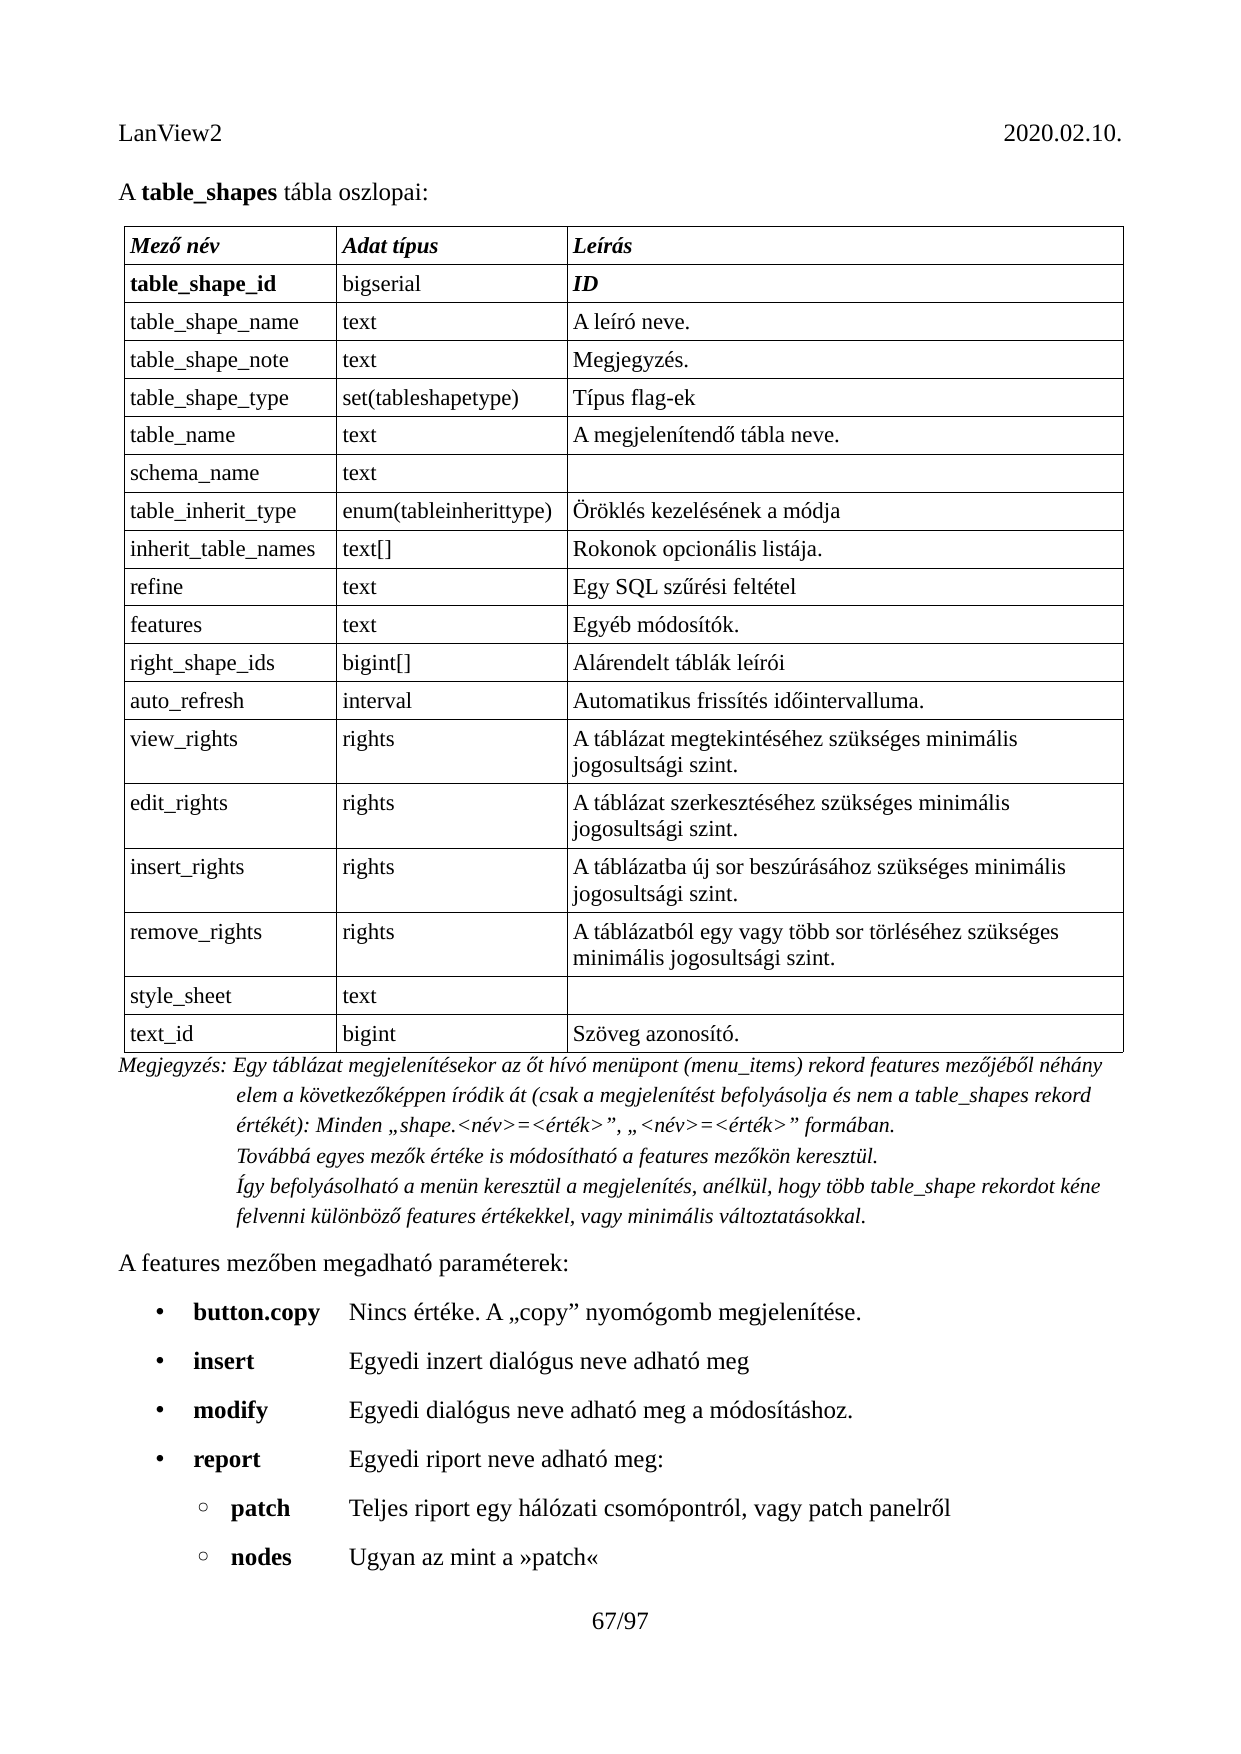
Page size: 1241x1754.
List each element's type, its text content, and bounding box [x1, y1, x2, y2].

table_cell [125, 720, 336, 783]
table_cell [337, 784, 567, 848]
table_cell [337, 493, 567, 529]
table_cell [125, 417, 336, 454]
table_cell [125, 531, 336, 567]
table_cell [125, 849, 336, 912]
list insert Egyedi inzert dialógus neve adható meg [156, 1346, 1122, 1375]
table_cell [568, 531, 1123, 567]
table_cell [337, 379, 567, 416]
table_cell [125, 913, 336, 976]
table_cell [125, 644, 336, 681]
table_cell [125, 977, 336, 1014]
table_cell [337, 455, 567, 492]
table_cell [125, 1015, 336, 1052]
table_header [568, 227, 1123, 264]
list nodes Ugyan az mint a »patch« [193, 1542, 1122, 1571]
text Megjegyzés: Egy táblázat megjelenítésekor az őt hívó menüpont (menu_items) rekord features mezőjéből néhány elem a következőképpen íródik át (csak a megjelenítést befolyásolja és nem a table_shapes rekord értékét): Minden „shape.<név>=<érték>”, „<név>=<érték>” formában. Továbbá egyes mezők értéke is módosítható a features mezőkön keresztül. Így befolyásolható a menün keresztül a megjelenítés, anélkül, hogy több table_shape rekordot kéne felvenni különböző features értékekkel, vagy minimális változtatásokkal. [118, 1052, 1122, 1228]
table_cell [568, 1015, 1123, 1052]
table_cell [337, 417, 567, 454]
table_cell [125, 569, 336, 605]
table_cell [125, 784, 336, 848]
table_header [337, 227, 567, 264]
table_cell [337, 531, 567, 567]
list patch Teljes riport egy hálózati csomópontról, vagy patch panelről [193, 1493, 1122, 1522]
table_cell [125, 341, 336, 378]
list modify Egyedi dialógus neve adható meg a módosításhoz. [156, 1395, 1122, 1424]
table_cell [568, 569, 1123, 605]
table_cell [568, 303, 1123, 340]
table_cell [568, 417, 1123, 454]
table_cell [337, 849, 567, 912]
table_cell [337, 569, 567, 605]
table_cell [337, 265, 567, 302]
table_cell [337, 977, 567, 1014]
text A table_shapes tábla oszlopai: [118, 177, 1122, 206]
table_cell [568, 977, 1123, 1014]
text A features mezőben megadható paraméterek: [118, 1248, 1122, 1277]
table_cell [337, 303, 567, 340]
table_cell [125, 606, 336, 643]
table_cell [568, 493, 1123, 529]
table_cell [337, 606, 567, 643]
table_cell [568, 265, 1123, 302]
table_cell [125, 379, 336, 416]
table_cell [337, 341, 567, 378]
table_cell [337, 913, 567, 976]
table_cell [125, 303, 336, 340]
table_cell [125, 265, 336, 302]
list report Egyedi riport neve adható meg: [156, 1444, 1122, 1473]
table_cell [125, 455, 336, 492]
table_cell [337, 644, 567, 681]
table_cell [568, 455, 1123, 492]
table_cell [568, 682, 1123, 719]
table_cell [568, 341, 1123, 378]
table_header [125, 227, 336, 264]
table_cell [568, 644, 1123, 681]
list button.copy Nincs értéke. A „copy” nyomógomb megjelenítése. [156, 1297, 1122, 1326]
table_cell [568, 379, 1123, 416]
table_cell [568, 913, 1123, 976]
table_cell [568, 849, 1123, 912]
table_cell [337, 720, 567, 783]
table_cell [125, 493, 336, 529]
table_cell [337, 682, 567, 719]
table_cell [125, 682, 336, 719]
table_cell [568, 606, 1123, 643]
table_cell [337, 1015, 567, 1052]
table_cell [568, 784, 1123, 848]
table_cell [568, 720, 1123, 783]
